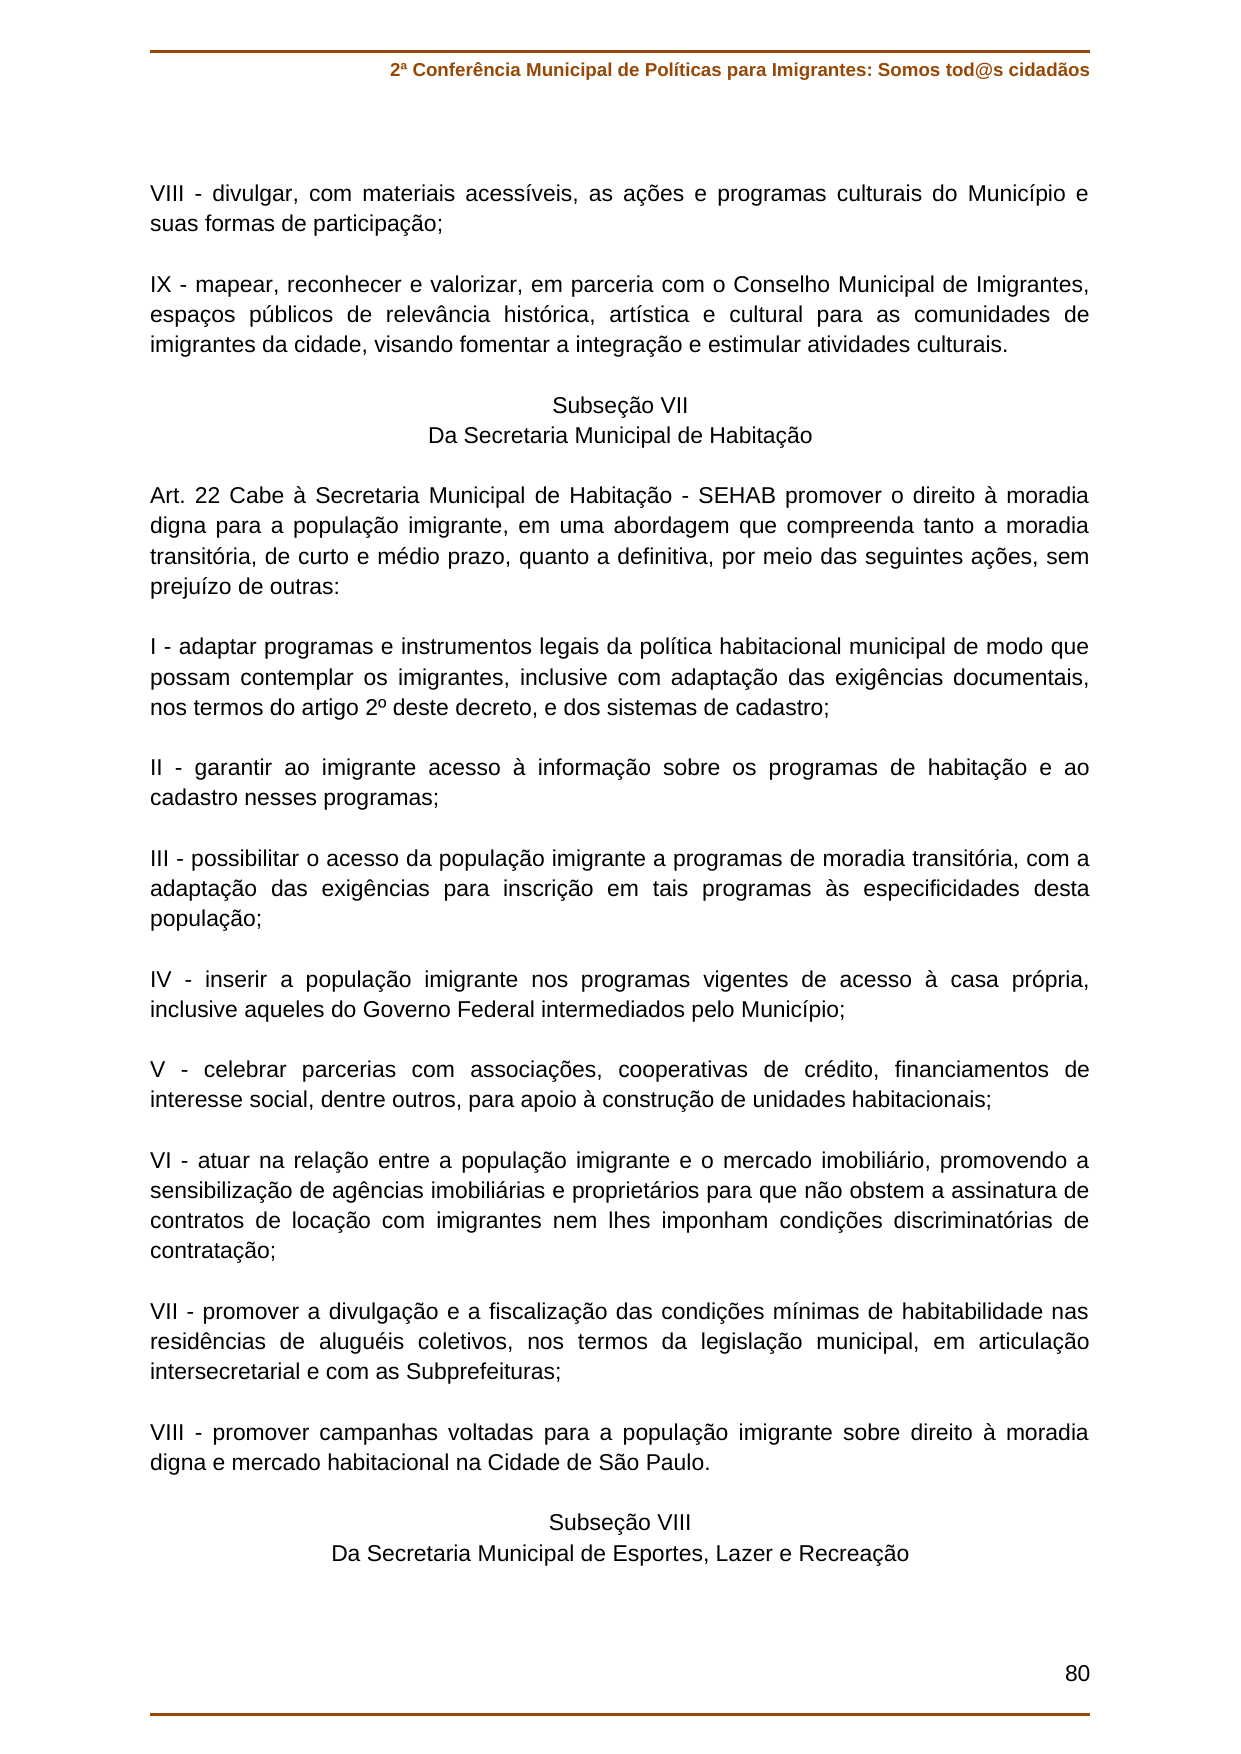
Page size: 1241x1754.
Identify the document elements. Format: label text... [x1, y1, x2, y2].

text III - possibilitar o acesso da população imigrante a programas de moradia transitória, com a adaptação das exigências para inscrição em tais programas às especificidades desta população; [150, 845, 1090, 932]
text II - garantir ao imigrante acesso à informação sobre os programas de habitação e ao cadastro nesses programas; [150, 754, 1090, 811]
text IV - inserir a população imigrante nos programas vigentes de acesso à casa própria, inclusive aqueles do Governo Federal intermediados pelo Município; [150, 966, 1090, 1022]
text Subseção VIII [150, 1509, 1090, 1536]
text V - celebrar parcerias com associações, cooperativas de crédito, financiamentos de interesse social, dentre outros, para apoio à construção de unidades habitacionais; [150, 1056, 1090, 1113]
text Subseção VII [150, 392, 1090, 418]
text VIII - promover campanhas voltadas para a população imigrante sobre direito à moradia digna e mercado habitacional na Cidade de São Paulo. [150, 1419, 1090, 1475]
text VI - atuar na relação entre a população imigrante e o mercado imobiliário, promovendo a sensibilização de agências imobiliárias e proprietários para que não obstem a assinatura de contratos de locação com imigrantes nem lhes imponham condições discriminatórias de contratação; [150, 1147, 1090, 1264]
text Da Secretaria Municipal de Habitação [150, 422, 1090, 448]
text IX - mapear, reconhecer e valorizar, em parceria com o Conselho Municipal de Imigrantes, espaços públicos de relevância histórica, artística e cultural para as comunidades de imigrantes da cidade, visando fomentar a integração e estimular atividades culturais. [150, 271, 1090, 358]
text I - adaptar programas e instrumentos legais da política habitacional municipal de modo que possam contemplar os imigrantes, inclusive com adaptação das exigências documentais, nos termos do artigo 2º deste decreto, e dos sistemas de cadastro; [150, 633, 1090, 720]
text VIII - divulgar, com materiais acessíveis, as ações e programas culturais do Município e suas formas de participação; [150, 180, 1090, 237]
text VII - promover a divulgação e a fiscalização das condições mínimas de habitabilidade nas residências de aluguéis coletivos, nos termos da legislação municipal, em articulação intersecretarial e com as Subprefeituras; [150, 1298, 1090, 1385]
text Art. 22 Cabe à Secretaria Municipal de Habitação - SEHAB promover o direito à moradia digna para a população imigrante, em uma abordagem que compreenda tanto a moradia transitória, de curto e médio prazo, quanto a definitiva, por meio das seguintes ações, sem prejuízo de outras: [150, 482, 1090, 599]
text Da Secretaria Municipal de Esportes, Lazer e Recreação [150, 1539, 1090, 1566]
